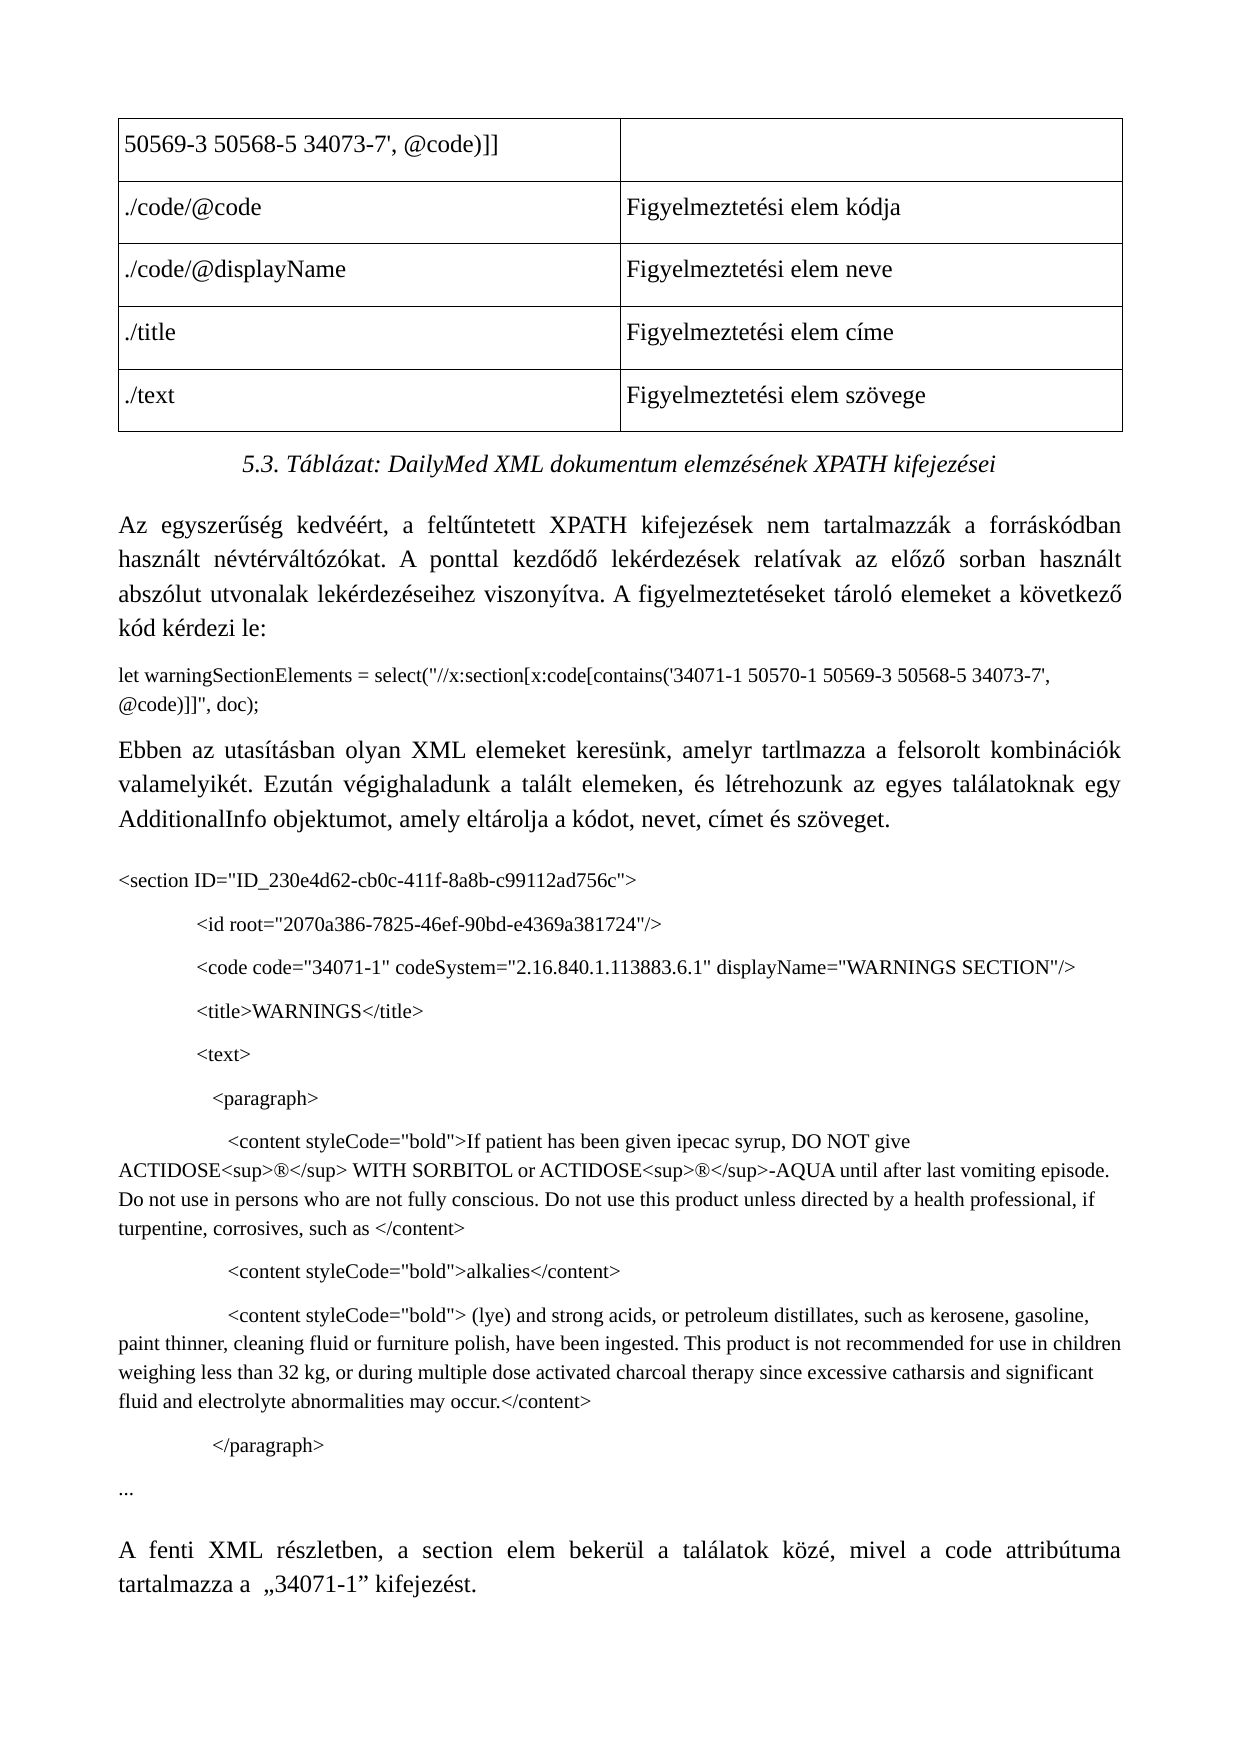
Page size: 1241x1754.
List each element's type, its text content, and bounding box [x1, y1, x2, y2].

text <title>WARNINGS</title> [118, 999, 1122, 1023]
text 5.3. Táblázat: DailyMed XML dokumentum elemzésének XPATH kifejezései [118, 444, 1122, 480]
table_cell ./title [119, 307, 620, 368]
text <id root="2070a386-7825-46ef-90bd-e4369a381724"/> [118, 912, 1122, 936]
table_cell 50569-3 50568-5 34073-7', @code)]] [119, 119, 620, 181]
table_cell ./text [119, 370, 620, 431]
table_cell ./code/@displayName [119, 244, 620, 306]
table_cell Figyelmeztetési elem címe [621, 307, 1122, 368]
text <content styleCode="bold">If patient has been given ipecac syrup, DO NOT give ACTIDOSE<sup>®</sup> WITH SORBITOL or ACTIDOSE<sup>®</sup>-AQUA until after last vomiting episode. Do not use in persons who are not fully conscious. Do not use this product unless directed by a health professional, if turpentine, corrosives, such as </content> [118, 1129, 1122, 1240]
text <section ID="ID_230e4d62-cb0c-411f-8a8b-c99112ad756c"> [118, 868, 1122, 892]
text <content styleCode="bold">alkalies</content> [118, 1259, 1122, 1283]
title Az egyszerűség kedvéért, a feltűntetett XPATH kifejezések nem tartalmazzák a forráskódban használt névtérváltózókat. A ponttal kezdődő lekérdezések relatívak az előző sorban használt abszólut utvonalak lekérdezéseihez viszonyítva. A figyelmeztetéseket tároló elemeket a következő kód kérdezi le: [118, 510, 1122, 642]
text <content styleCode="bold"> (lye) and strong acids, or petroleum distillates, such as kerosene, gasoline, paint thinner, cleaning fluid or furniture polish, have been ingested. This product is not recommended for use in children weighing less than 32 kg, or during multiple dose activated charcoal therapy since excessive catharsis and significant fluid and electrolyte abnormalities may occur.</content> [118, 1302, 1122, 1413]
text </paragraph> [118, 1432, 1122, 1457]
table_cell Figyelmeztetési elem neve [621, 244, 1122, 306]
title A fenti XML részletben, a section elem bekerül a találatok közé, mivel a code attribútuma tartalmazza a „34071-1” kifejezést. [118, 1535, 1122, 1598]
table_cell [621, 119, 1122, 181]
text <paragraph> [118, 1086, 1122, 1110]
text let warningSectionElements = select("//x:section[x:code[contains('34071-1 50570-1 50569-3 50568-5 34073-7', @code)]]", doc); [118, 663, 1122, 716]
title Ebben az utasításban olyan XML elemeket keresünk, amelyr tartlmazza a felsorolt kombinációk valamelyikét. Ezután végighaladunk a talált elemeken, és létrehozunk az egyes találatoknak egy AdditionalInfo objektumot, amely eltárolja a kódot, nevet, címet és szöveget. [118, 735, 1122, 833]
table_cell Figyelmeztetési elem szövege [621, 370, 1122, 431]
text <code code="34071-1" codeSystem="2.16.840.1.113883.6.1" displayName="WARNINGS SECTION"/> [118, 955, 1122, 979]
table_cell Figyelmeztetési elem kódja [621, 182, 1122, 243]
text <text> [118, 1042, 1122, 1066]
table_cell ./code/@code [119, 182, 620, 243]
text ... [118, 1476, 1122, 1500]
